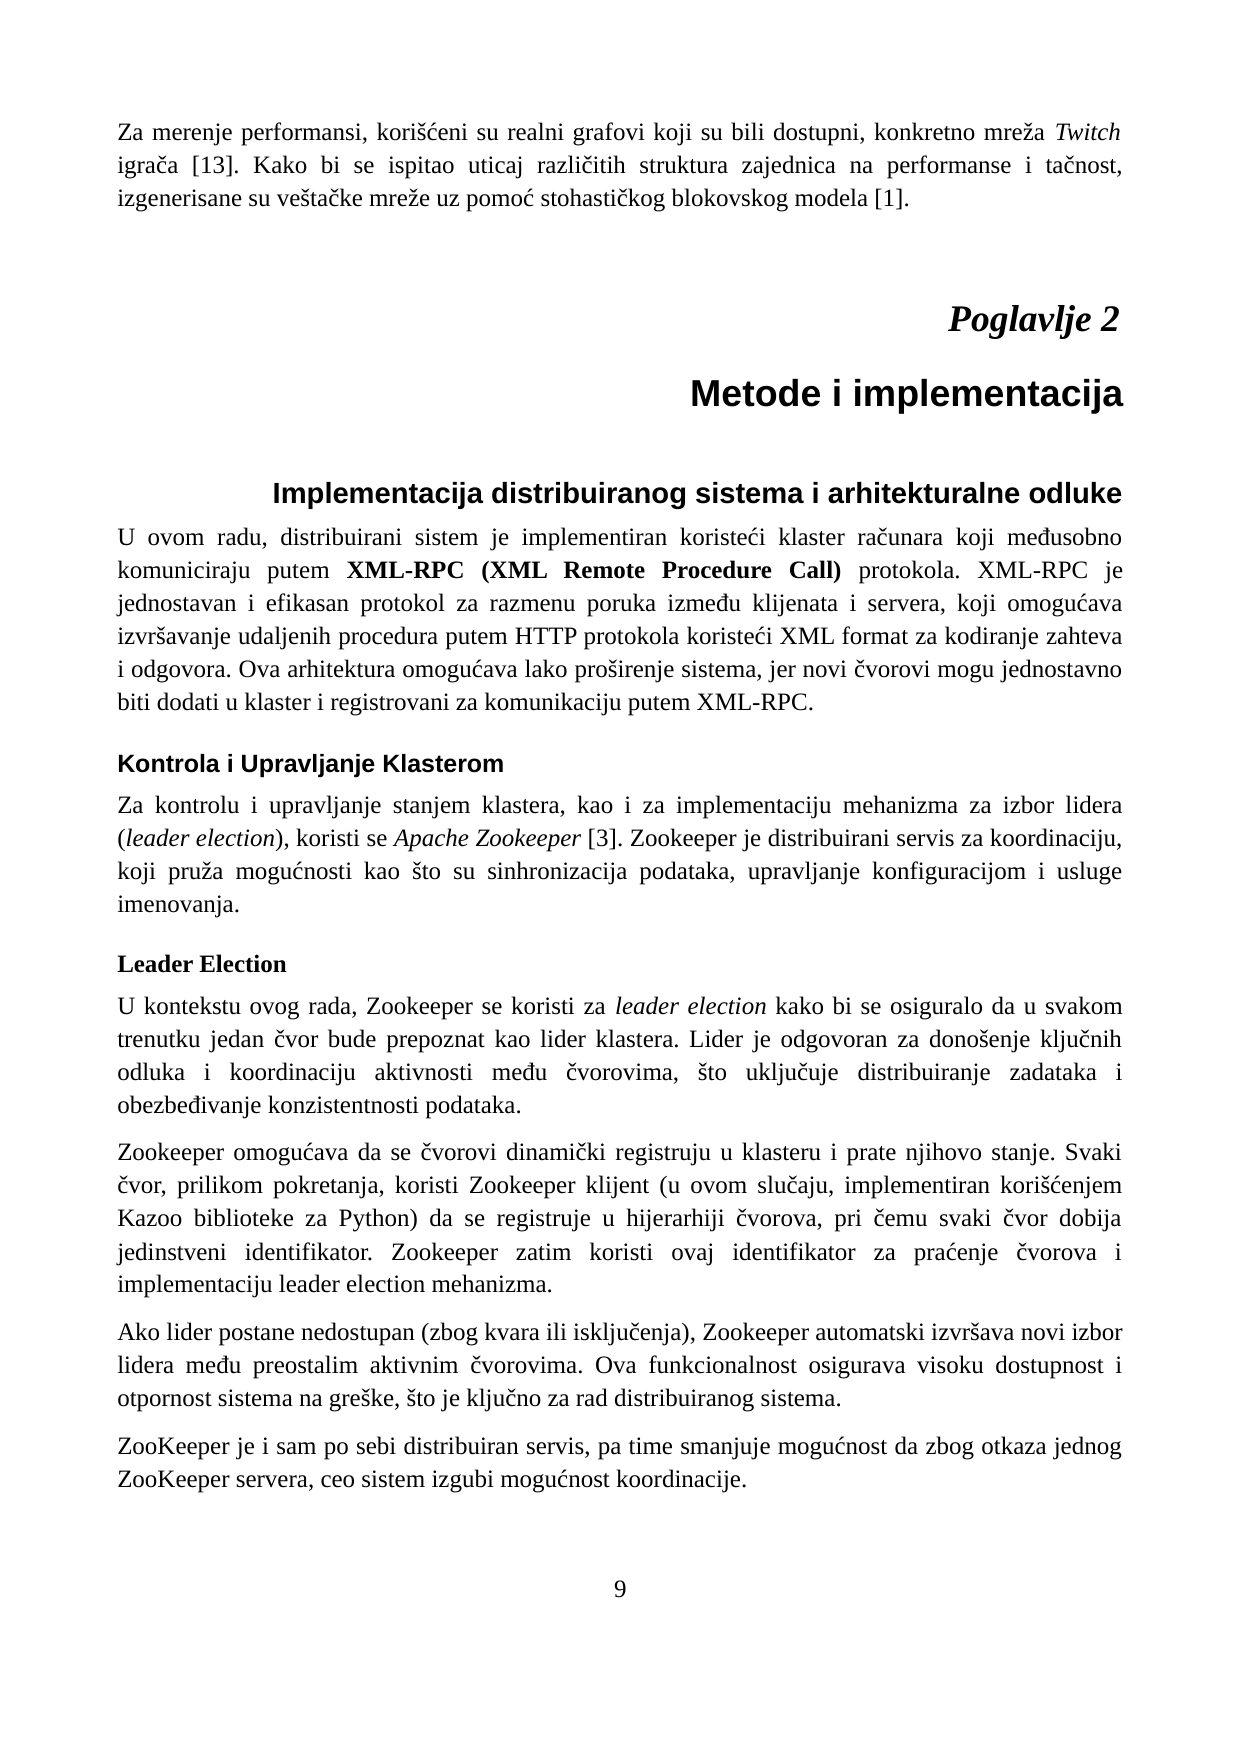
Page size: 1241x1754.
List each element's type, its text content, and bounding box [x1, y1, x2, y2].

text U ovom radu, distribuirani sistem je implementiran koristeći klaster računara koji međusobno komuniciraju putem XML-RPC (XML Remote Procedure Call) protokola. XML-RPC je jednostavan i efikasan protokol za razmenu poruka između klijenata i servera, koji omogućava izvršavanje udaljenih procedura putem HTTP protokola koristeći XML format za kodiranje zahteva i odgovora. Ova arhitektura omogućava lako proširenje sistema, jer novi čvorovi mogu jednostavno biti dodati u klaster i registrovani za komunikaciju putem XML-RPC. [117, 522, 1123, 716]
subtitle Metode i implementacija [117, 371, 1123, 414]
subtitle Implementacija distribuiranog sistema i arhitekturalne odluke [117, 476, 1123, 510]
text U kontekstu ovog rada, Zookeeper se koristi za leader election kako bi se osiguralo da u svakom trenutku jedan čvor bude prepoznat kao lider klastera. Lider je odgovoran za donošenje ključnih odluka i koordinaciju aktivnosti među čvorovima, što uključuje distribuiranje zadataka i obezbeđivanje konzistentnosti podataka. [117, 991, 1123, 1119]
text Ako lider postane nedostupan (zbog kvara ili isključenja), Zookeeper automatski izvršava novi izbor lidera među preostalim aktivnim čvorovima. Ova funkcionalnost osigurava visoku dostupnost i otpornost sistema na greške, što je ključno za rad distribuiranog sistema. [117, 1317, 1123, 1412]
text ZooKeeper je i sam po sebi distribuiran servis, pa time smanjuje mogućnost da zbog otkaza jednog ZooKeeper servera, ceo sistem izgubi mogućnost koordinacije. [117, 1431, 1123, 1493]
subtitle Kontrola i Upravljanje Klasterom [117, 749, 1123, 778]
text Za kontrolu i upravljanje stanjem klastera, kao i za implementaciju mehanizma za izbor lidera (leader election), koristi se Apache Zookeeper [3]. Zookeeper je distribuirani servis za koordinaciju, koji pruža mogućnosti kao što su sinhronizacija podataka, upravljanje konfiguracijom i usluge imenovanja. [117, 790, 1123, 918]
text Za merenje performansi, korišćeni su realni grafovi koji su bili dostupni, konkretno mreža Twitch igrača [13]. Kako bi se ispitao uticaj različitih struktura zajednica na performanse i tačnost, izgenerisane su veštačke mreže uz pomoć stohastičkog blokovskog modela [1]. [117, 117, 1123, 212]
subtitle Leader Election [117, 949, 1123, 978]
text Poglavlje 2 [117, 297, 1123, 340]
text Zookeeper omogućava da se čvorovi dinamički registruju u klasteru i prate njihovo stanje. Svaki čvor, prilikom pokretanja, koristi Zookeeper klijent (u ovom slučaju, implementiran korišćenjem Kazoo biblioteke za Python) da se registruje u hijerarhiji čvorova, pri čemu svaki čvor dobija jedinstveni identifikator. Zookeeper zatim koristi ovaj identifikator za praćenje čvorova i implementaciju leader election mehanizma. [117, 1137, 1123, 1298]
